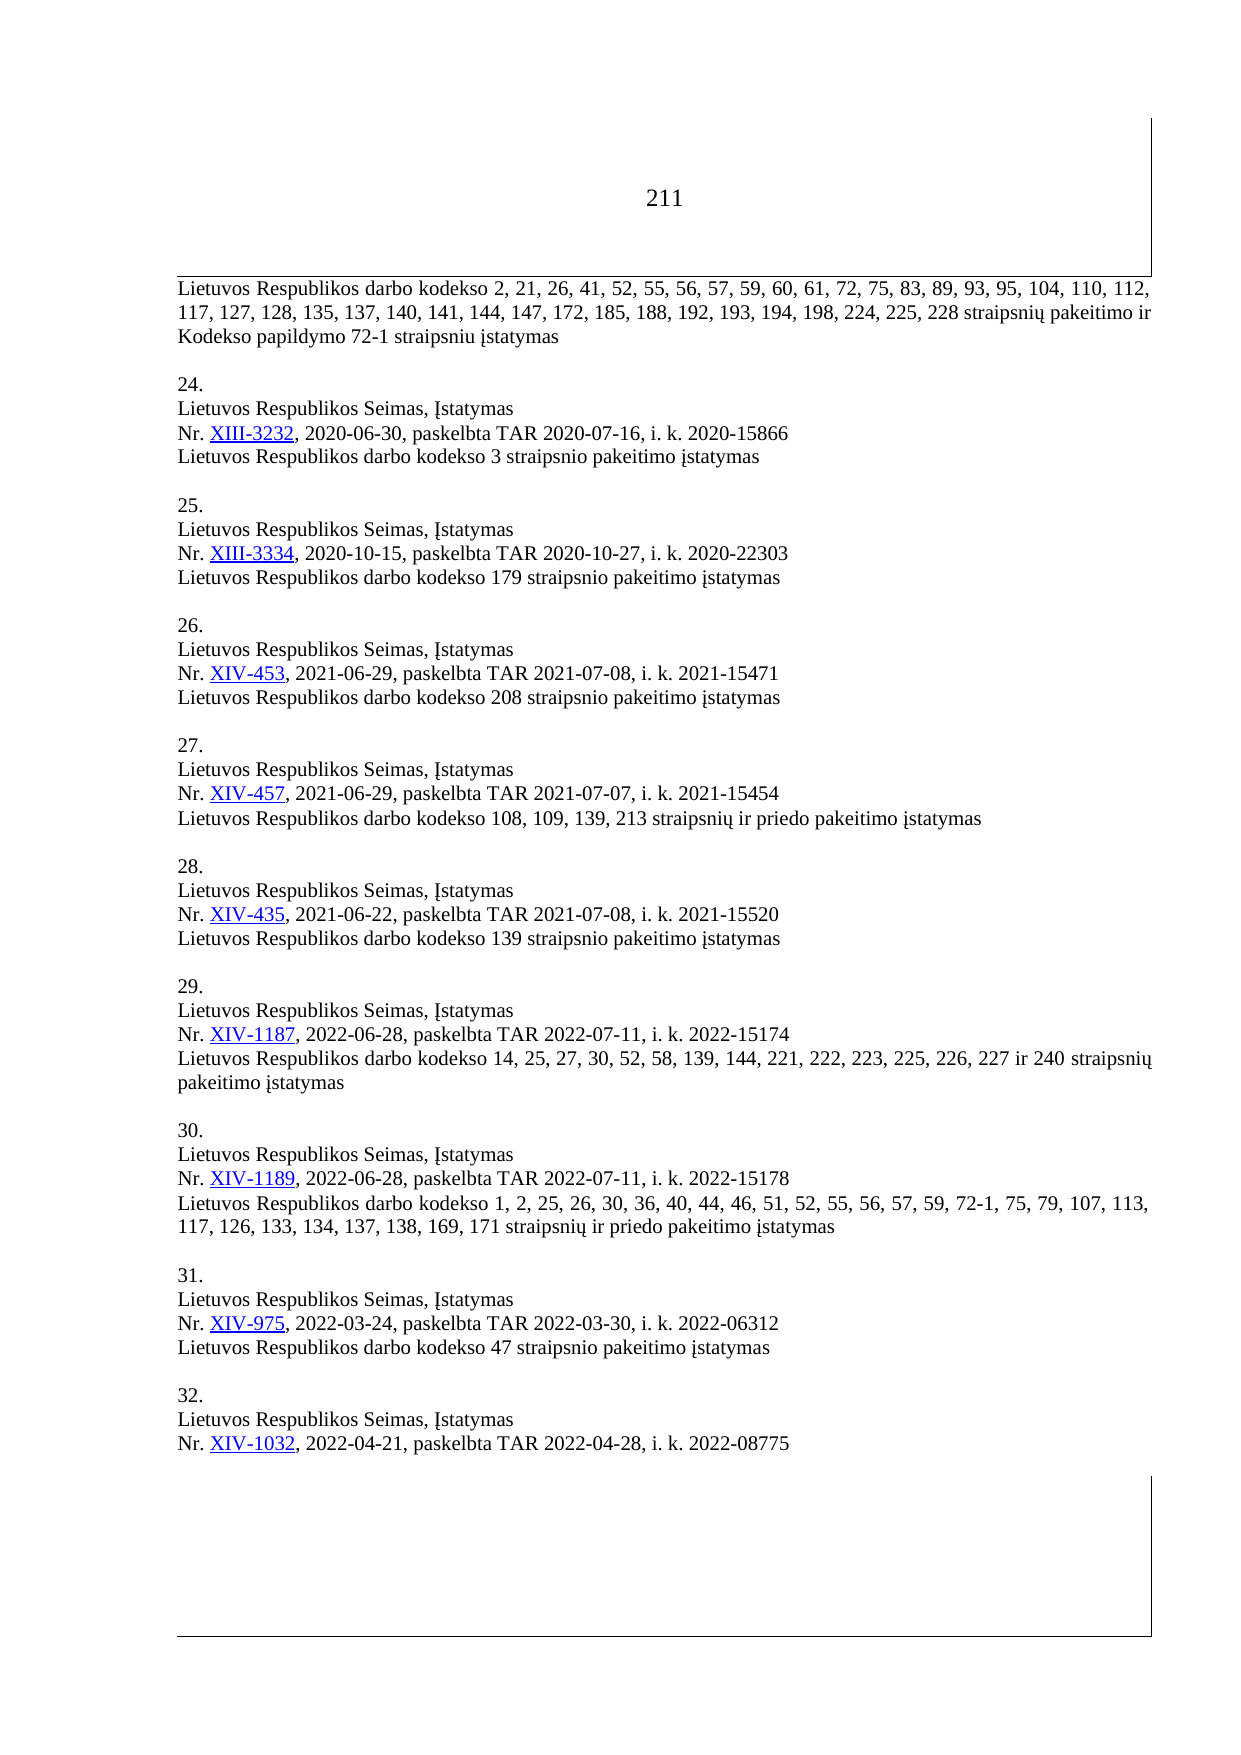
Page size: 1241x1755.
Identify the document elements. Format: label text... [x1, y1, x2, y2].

text 32. [177, 1383, 1152, 1407]
text Nr. XIV-435, 2021-06-22, paskelbta TAR 2021-07-08, i. k. 2021-15520 [177, 902, 1152, 926]
text 24. [177, 372, 1152, 396]
text 29. [177, 974, 1152, 998]
text 25. [177, 493, 1152, 517]
text Nr. XIV-457, 2021-06-29, paskelbta TAR 2021-07-07, i. k. 2021-15454 [177, 781, 1152, 805]
text Lietuvos Respublikos darbo kodekso 1, 2, 25, 26, 30, 36, 40, 44, 46, 51, 52, 55, 56, 57, 59, 72-1, 75, 79, 107, 113, 117, 126, 133, 134, 137, 138, 169, 171 straipsnių ir priedo pakeitimo įstatymas [177, 1190, 1152, 1238]
text 27. [177, 733, 1152, 757]
text Lietuvos Respublikos Seimas, Įstatymas [177, 396, 1152, 420]
text Lietuvos Respublikos Seimas, Įstatymas [177, 757, 1152, 781]
text 28. [177, 853, 1152, 878]
text Lietuvos Respublikos Seimas, Įstatymas [177, 517, 1152, 541]
text Nr. XIV-453, 2021-06-29, paskelbta TAR 2021-07-08, i. k. 2021-15471 [177, 661, 1152, 685]
text Lietuvos Respublikos Seimas, Įstatymas [177, 1142, 1152, 1166]
text Lietuvos Respublikos darbo kodekso 179 straipsnio pakeitimo įstatymas [177, 565, 1152, 589]
text Lietuvos Respublikos darbo kodekso 108, 109, 139, 213 straipsnių ir priedo pakeitimo įstatymas [177, 805, 1152, 829]
text 31. [177, 1263, 1152, 1287]
text Lietuvos Respublikos darbo kodekso 208 straipsnio pakeitimo įstatymas [177, 685, 1152, 709]
text Nr. XIII-3334, 2020-10-15, paskelbta TAR 2020-10-27, i. k. 2020-22303 [177, 541, 1152, 565]
text Lietuvos Respublikos darbo kodekso 139 straipsnio pakeitimo įstatymas [177, 926, 1152, 950]
text Lietuvos Respublikos darbo kodekso 14, 25, 27, 30, 52, 58, 139, 144, 221, 222, 223, 225, 226, 227 ir 240 straipsnių pakeitimo įstatymas [177, 1046, 1152, 1094]
text Nr. XIV-975, 2022-03-24, paskelbta TAR 2022-03-30, i. k. 2022-06312 [177, 1311, 1152, 1335]
text Nr. XIII-3232, 2020-06-30, paskelbta TAR 2020-07-16, i. k. 2020-15866 [177, 420, 1152, 444]
text Nr. XIV-1189, 2022-06-28, paskelbta TAR 2022-07-11, i. k. 2022-15178 [177, 1166, 1152, 1190]
text 26. [177, 613, 1152, 637]
text Lietuvos Respublikos darbo kodekso 3 straipsnio pakeitimo įstatymas [177, 444, 1152, 468]
text Lietuvos Respublikos Seimas, Įstatymas [177, 637, 1152, 661]
text Lietuvos Respublikos Seimas, Įstatymas [177, 878, 1152, 902]
text Lietuvos Respublikos darbo kodekso 47 straipsnio pakeitimo įstatymas [177, 1335, 1152, 1359]
text Lietuvos Respublikos Seimas, Įstatymas [177, 1287, 1152, 1311]
text 30. [177, 1118, 1152, 1142]
text Lietuvos Respublikos Seimas, Įstatymas [177, 1407, 1152, 1431]
text Lietuvos Respublikos Seimas, Įstatymas [177, 998, 1152, 1022]
text Nr. XIV-1187, 2022-06-28, paskelbta TAR 2022-07-11, i. k. 2022-15174 [177, 1022, 1152, 1046]
text Lietuvos Respublikos darbo kodekso 2, 21, 26, 41, 52, 55, 56, 57, 59, 60, 61, 72, 75, 83, 89, 93, 95, 104, 110, 112, 117, 127, 128, 135, 137, 140, 141, 144, 147, 172, 185, 188, 192, 193, 194, 198, 224, 225, 228 straipsnių pakeitimo ir Kodekso papildymo 72-1 straipsniu įstatymas [177, 276, 1152, 348]
text Nr. XIV-1032, 2022-04-21, paskelbta TAR 2022-04-28, i. k. 2022-08775 [177, 1431, 1152, 1455]
